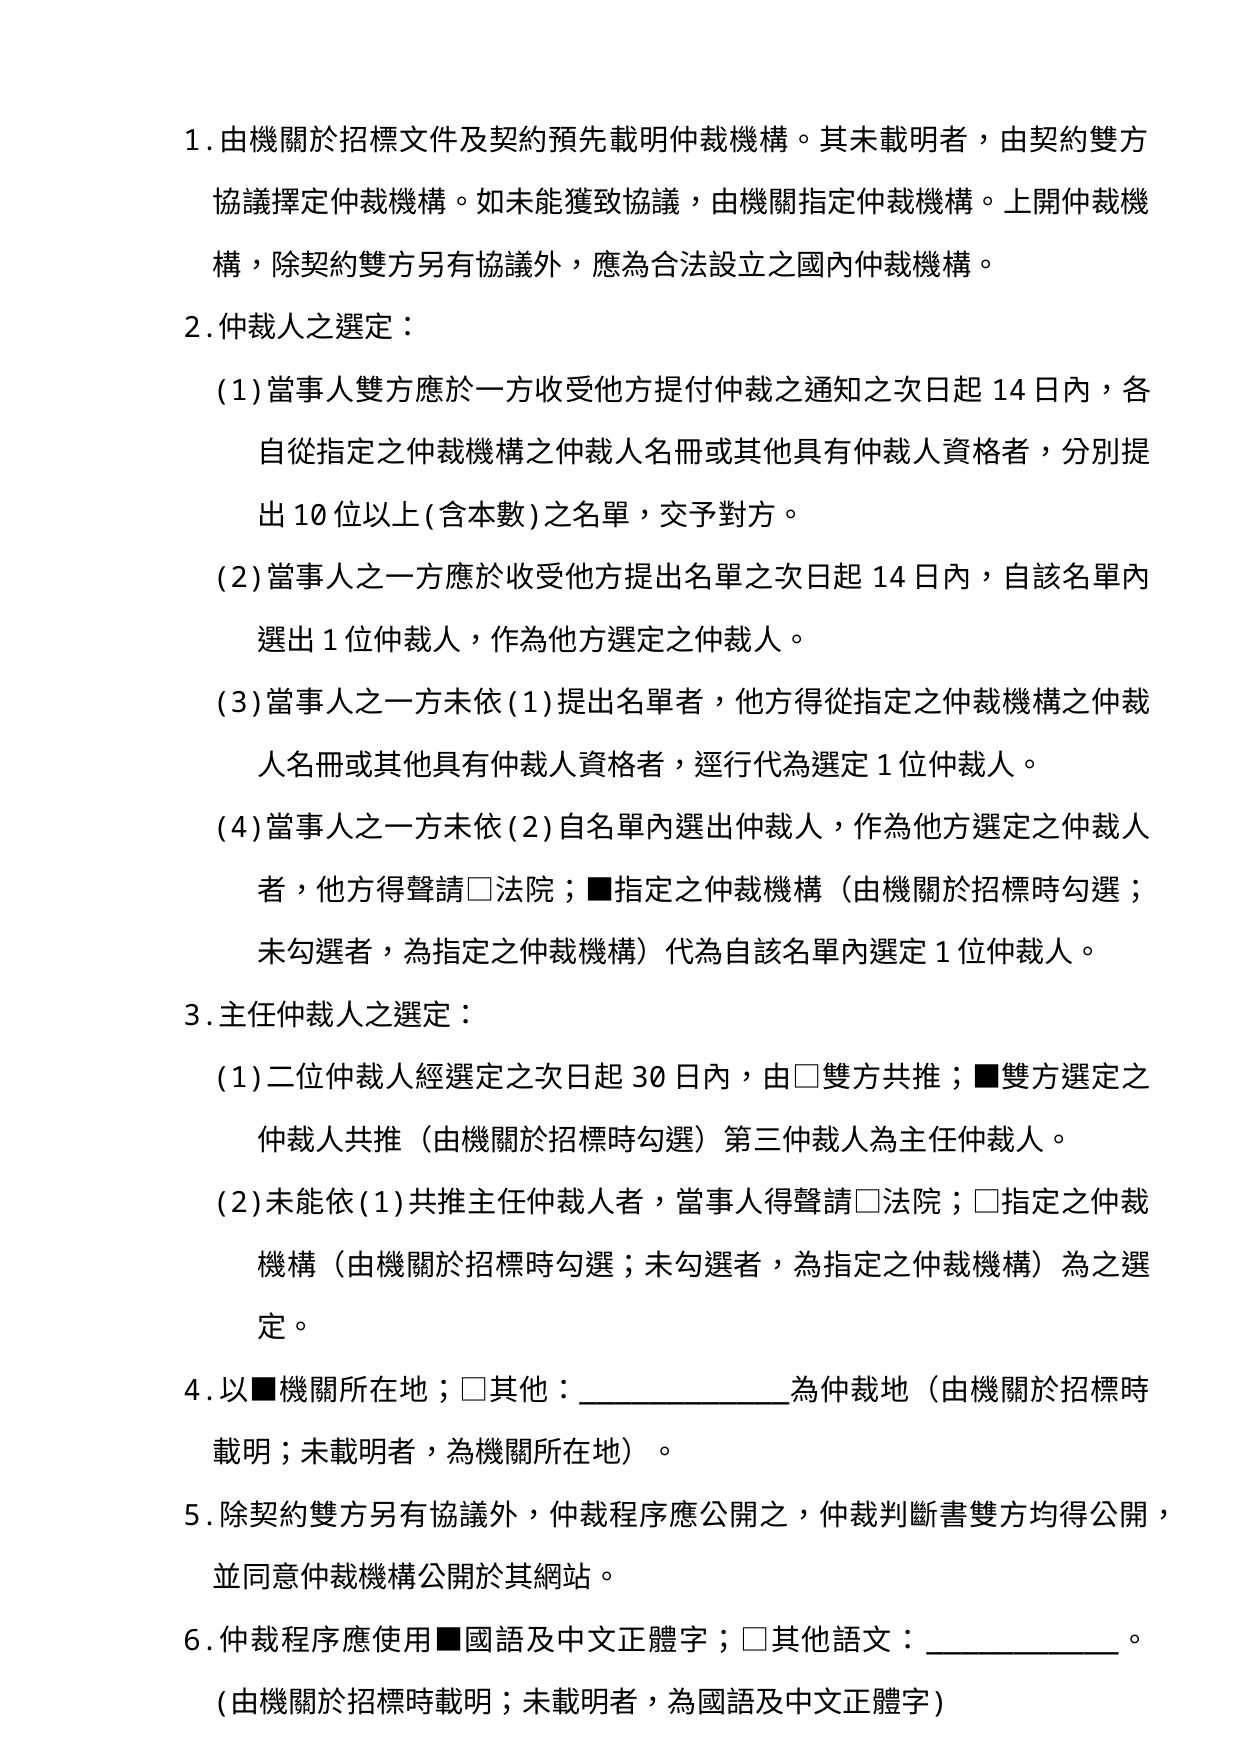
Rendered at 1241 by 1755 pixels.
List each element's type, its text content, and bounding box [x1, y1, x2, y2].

text (1)二位仲裁人經選定之次日起30日內，由□雙方共推；■雙方選定之仲裁人共推（由機關於招標時勾選）第三仲裁人為主任仲裁人。 [213, 1033, 1152, 1158]
text 1.由機關於招標文件及契約預先載明仲裁機構。其未載明者，由契約雙方協議擇定仲裁機構。如未能獲致協議，由機關指定仲裁機構。上開仲裁機構，除契約雙方另有協議外，應為合法設立之國內仲裁機構。 [183, 96, 1149, 283]
text (1)當事人雙方應於一方收受他方提付仲裁之通知之次日起14日內，各自從指定之仲裁機構之仲裁人名冊或其他具有仲裁人資格者，分別提出10位以上(含本數)之名單，交予對方。 [213, 346, 1152, 533]
text (3)當事人之一方未依(1)提出名單者，他方得從指定之仲裁機構之仲裁人名冊或其他具有仲裁人資格者，逕行代為選定1位仲裁人。 [213, 658, 1152, 783]
text 3.主任仲裁人之選定： [183, 971, 1149, 1033]
text (2)未能依(1)共推主任仲裁人者，當事人得聲請□法院；□指定之仲裁機構（由機關於招標時勾選；未勾選者，為指定之仲裁機構）為之選定。 [213, 1158, 1152, 1346]
text 6.仲裁程序應使用■國語及中文正體字；□其他語文：___________。(由機關於招標時載明；未載明者，為國語及中文正體字) [183, 1596, 1149, 1721]
text 2.仲裁人之選定： [183, 283, 1149, 346]
text 5.除契約雙方另有協議外，仲裁程序應公開之，仲裁判斷書雙方均得公開，並同意仲裁機構公開於其網站。 [183, 1471, 1149, 1596]
text (4)當事人之一方未依(2)自名單內選出仲裁人，作為他方選定之仲裁人者，他方得聲請□法院；■指定之仲裁機構（由機關於招標時勾選；未勾選者，為指定之仲裁機構）代為自該名單內選定1位仲裁人。 [213, 783, 1152, 971]
text 4.以■機關所在地；□其他：____________為仲裁地（由機關於招標時載明；未載明者，為機關所在地）。 [183, 1346, 1149, 1471]
text (2)當事人之一方應於收受他方提出名單之次日起14日內，自該名單內選出1位仲裁人，作為他方選定之仲裁人。 [213, 533, 1152, 658]
